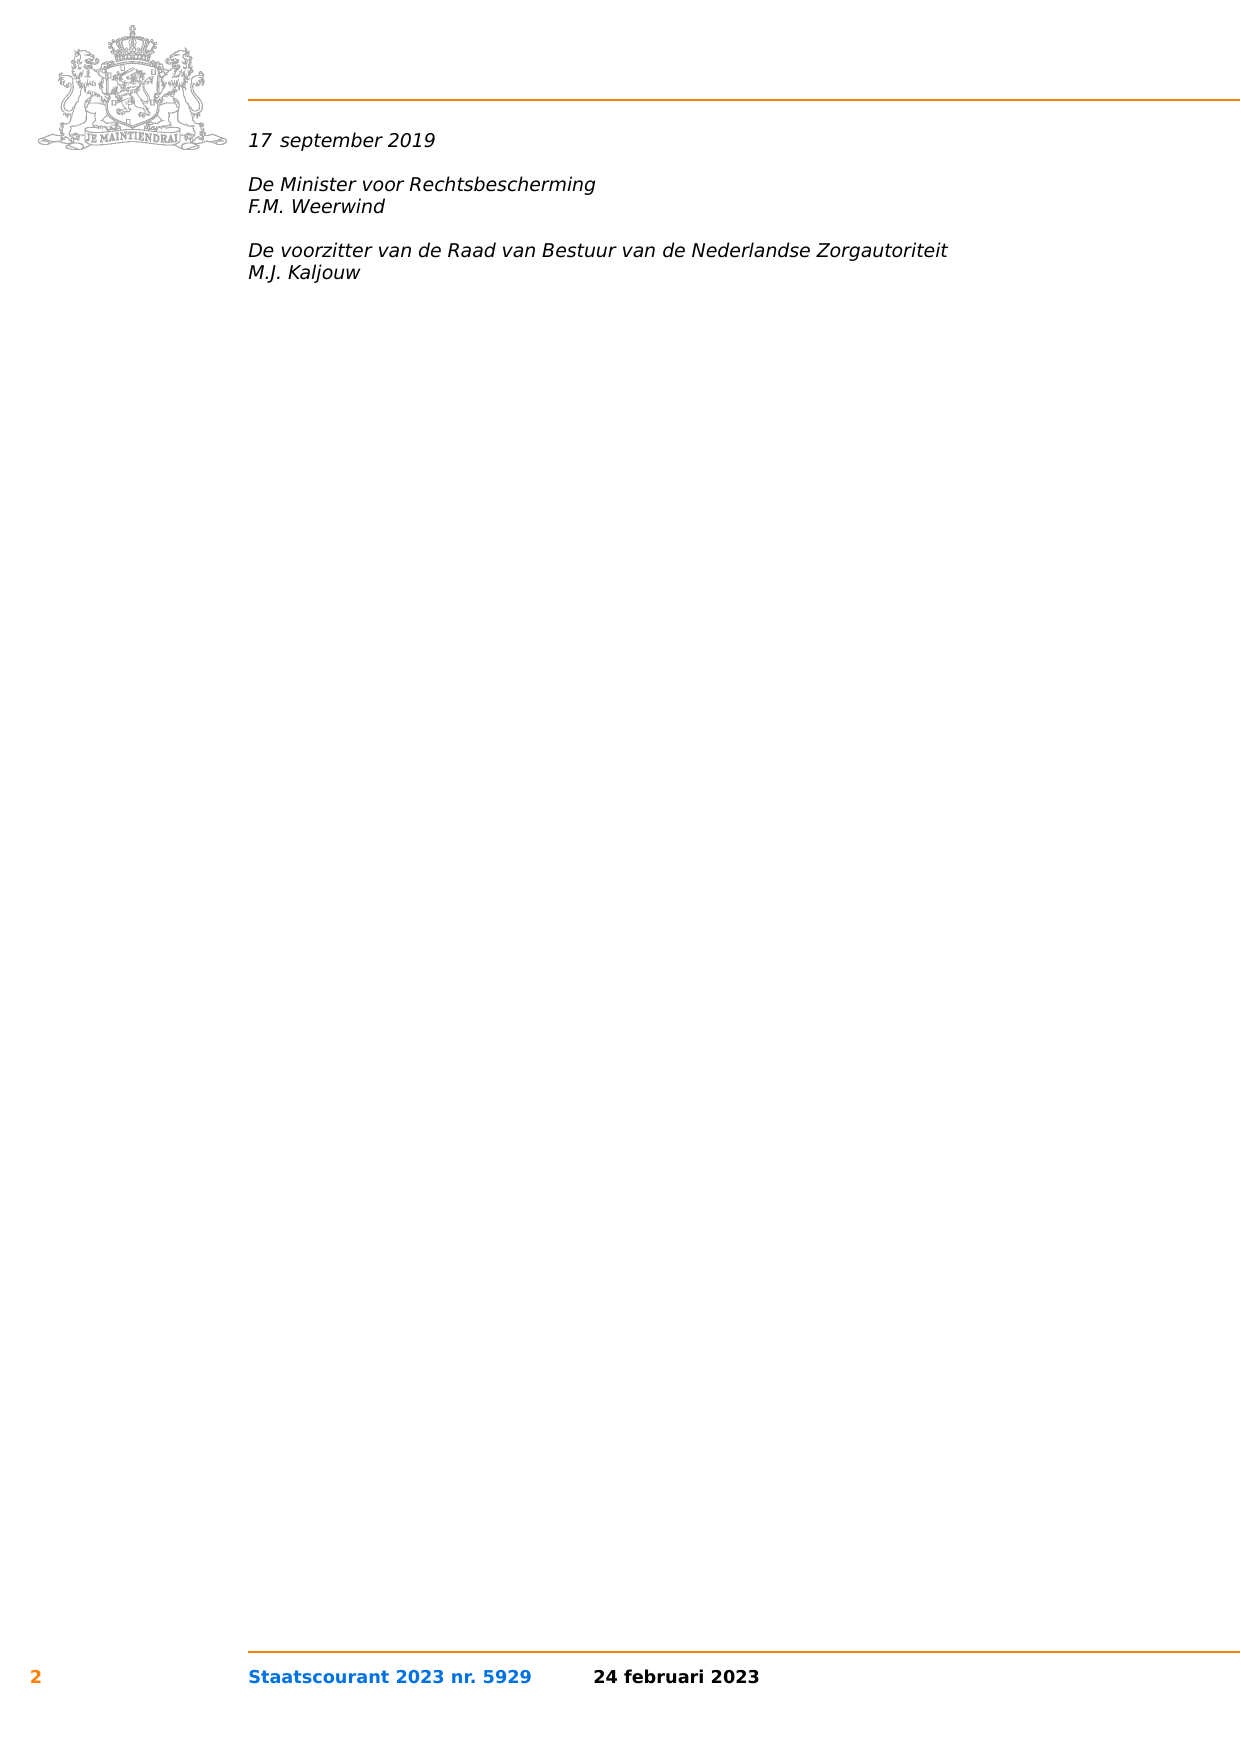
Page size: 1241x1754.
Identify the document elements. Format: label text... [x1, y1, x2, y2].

text De Minister voor Rechtsbescherming F.M. Weerwind [248, 174, 1163, 218]
text 17 september 2019 [248, 130, 1163, 152]
text De voorzitter van de Raad van Bestuur van de Nederlandse Zorgautoriteit M.J. Kaljouw [248, 239, 1163, 283]
picture [38, 25, 227, 150]
